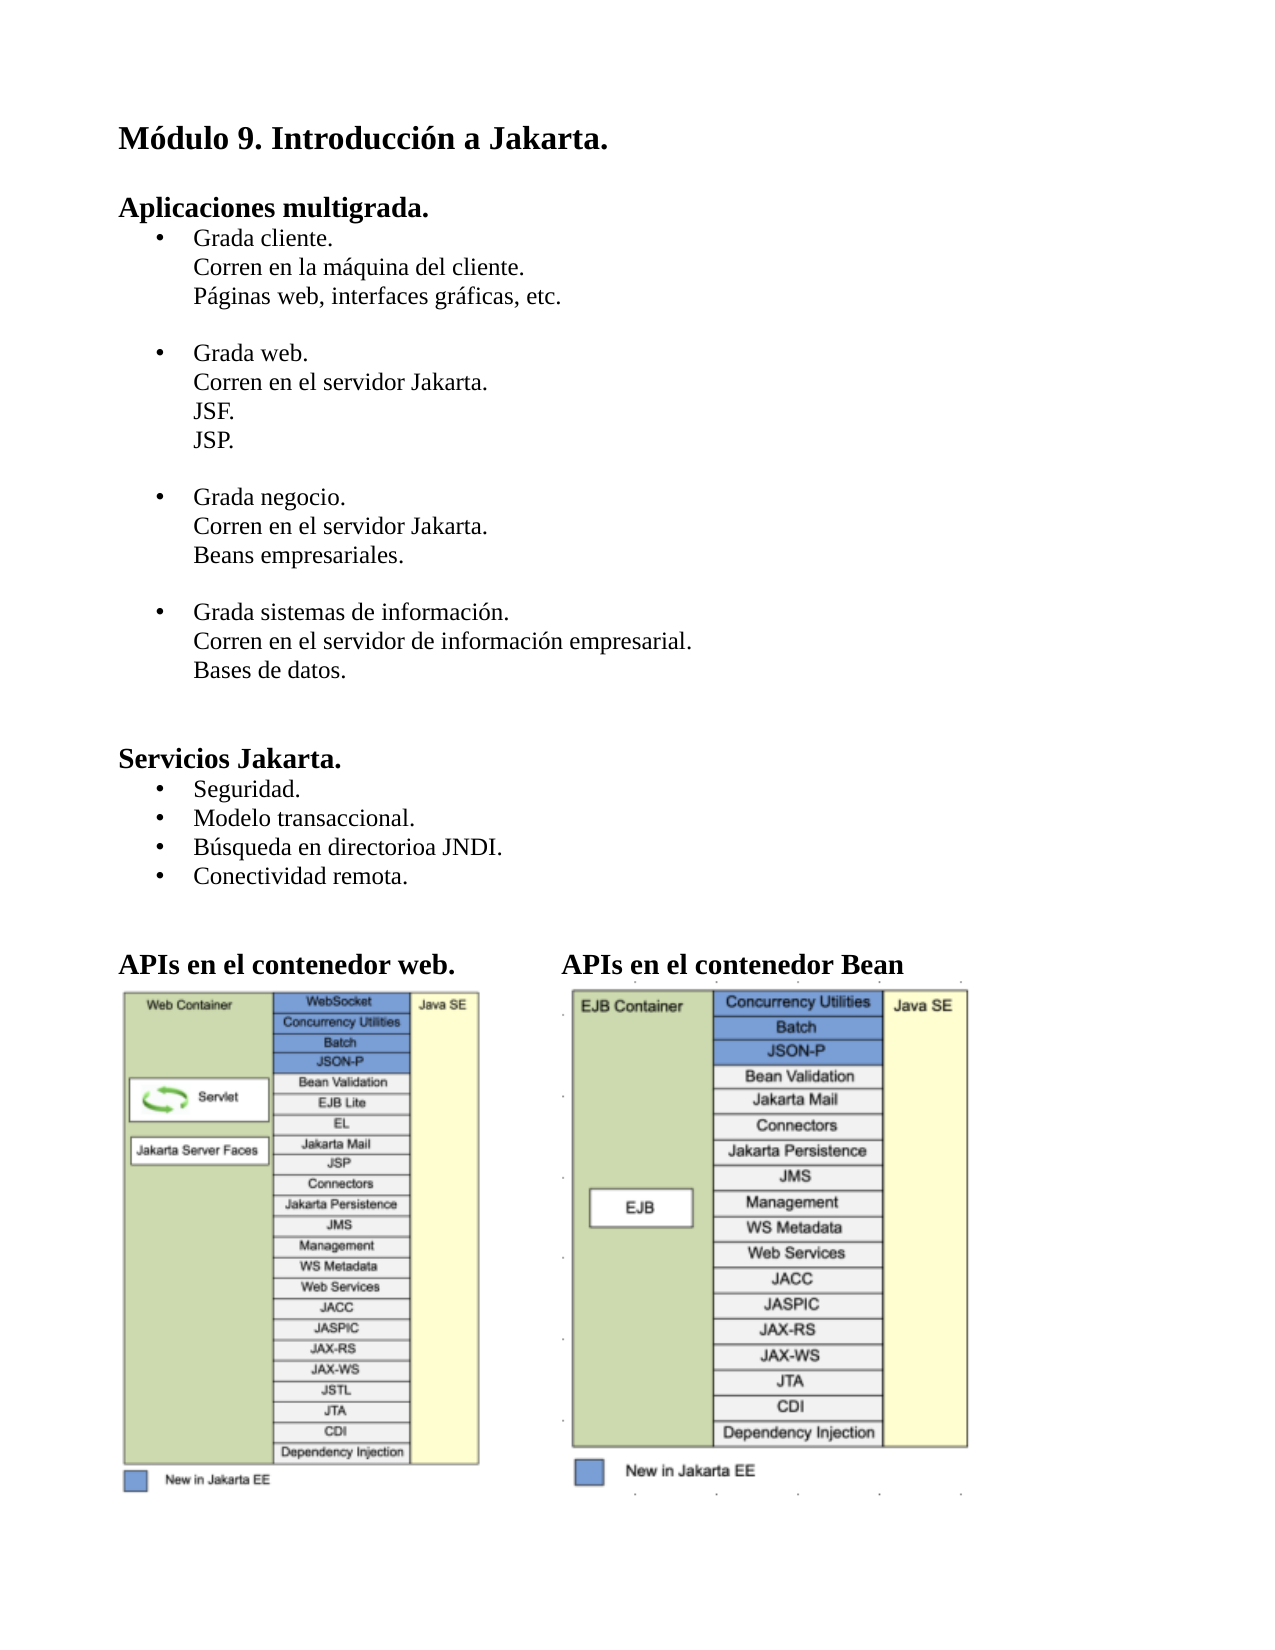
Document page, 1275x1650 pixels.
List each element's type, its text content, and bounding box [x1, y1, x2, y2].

picture [118, 988, 483, 1497]
list Grada sistemas de información. [156, 597, 1157, 626]
list Bases de datos. [156, 655, 1157, 683]
list JSF. [156, 396, 1157, 425]
list Búsqueda en directorioa JNDI. [156, 832, 1157, 861]
list Corren en el servidor de información empresarial. [156, 626, 1157, 655]
list Beans empresariales. [156, 540, 1157, 568]
list Corren en la máquina del cliente. [156, 252, 1157, 281]
text Aplicaciones multigrada. [118, 190, 1157, 223]
list Corren en el servidor Jakarta. [156, 367, 1157, 396]
picture [561, 980, 973, 1497]
list Grada web. [156, 338, 1157, 367]
list JSP. [156, 425, 1157, 453]
text Servicios Jakarta. [118, 741, 1157, 774]
list Páginas web, interfaces gráficas, etc. [156, 281, 1157, 310]
list Grada negocio. [156, 482, 1157, 511]
text Módulo 9. Introducción a Jakarta. [118, 118, 1157, 156]
list Modelo transaccional. [156, 803, 1157, 832]
list Corren en el servidor Jakarta. [156, 511, 1157, 540]
list Grada cliente. [156, 223, 1157, 252]
list Conectividad remota. [156, 861, 1157, 889]
list Seguridad. [156, 774, 1157, 803]
text APIs en el contenedor web. APIs en el contenedor Bean [118, 947, 1157, 981]
